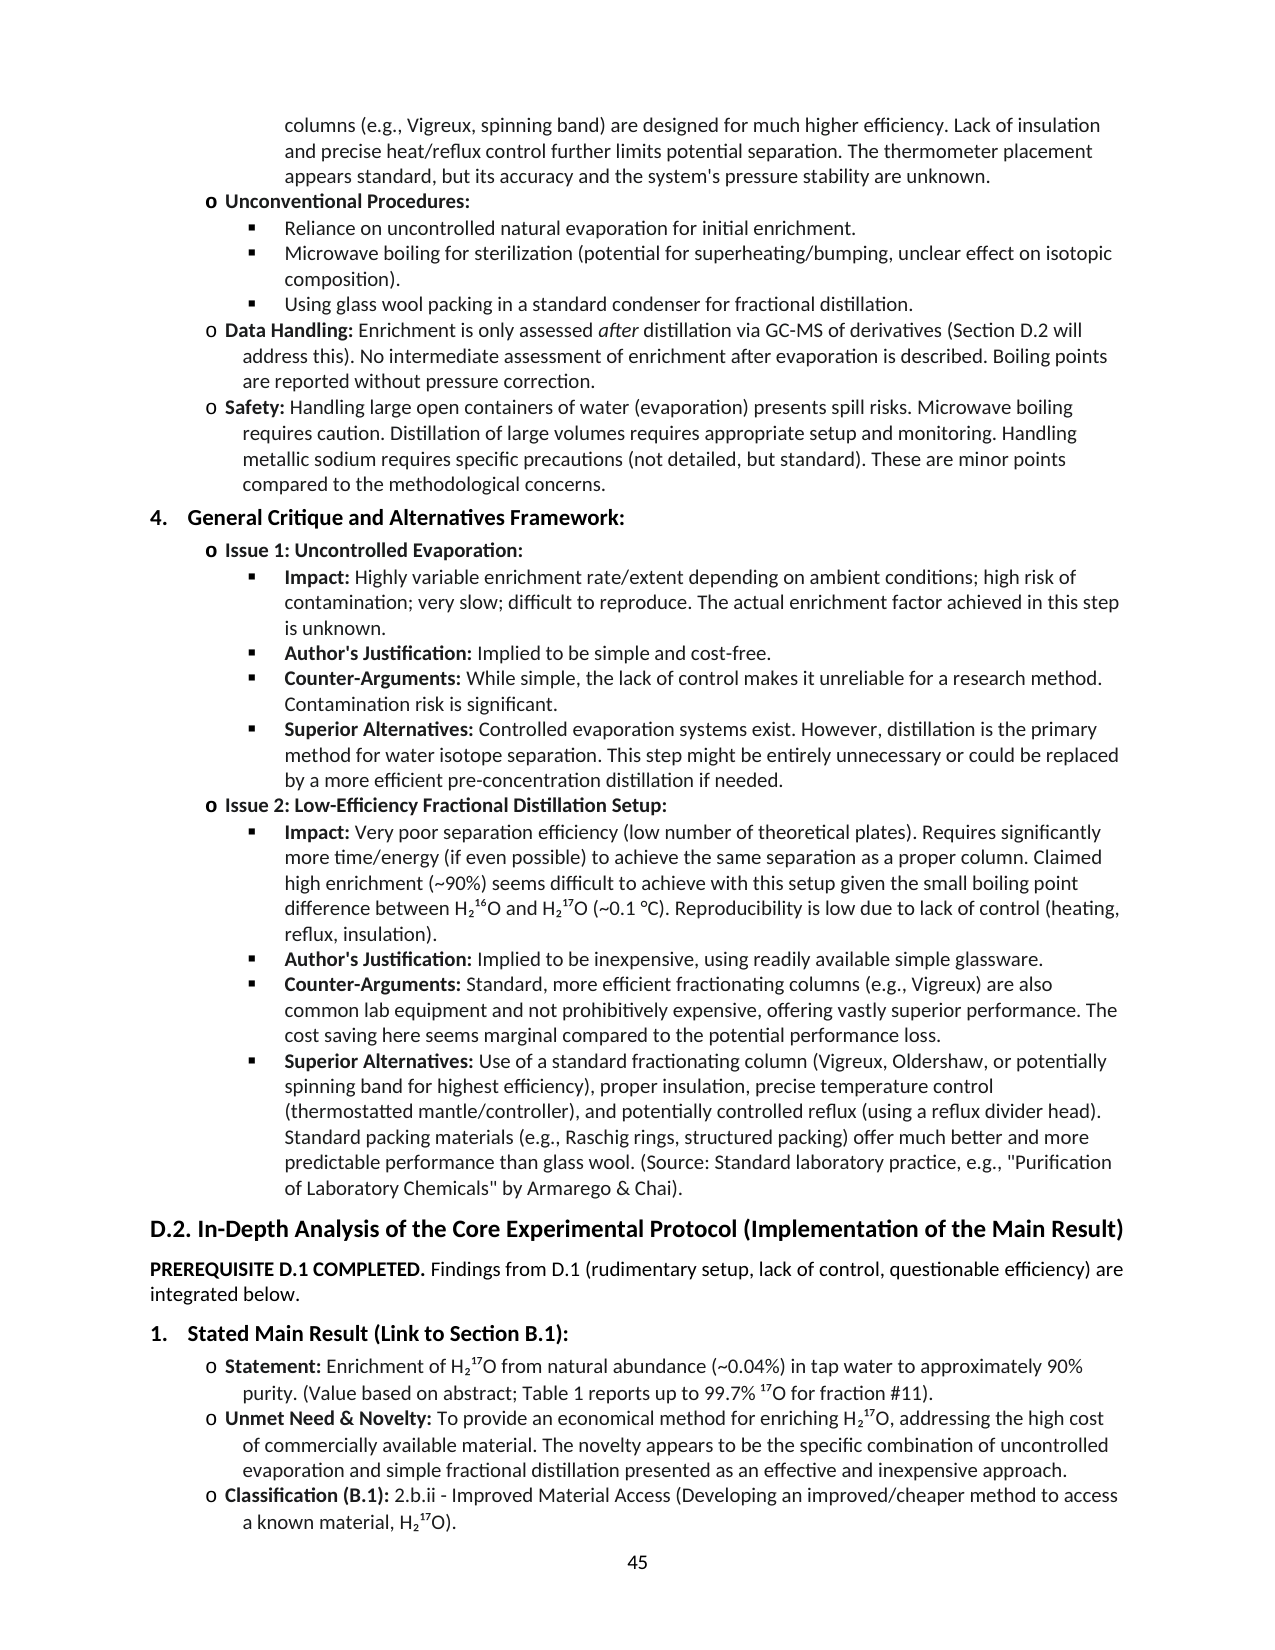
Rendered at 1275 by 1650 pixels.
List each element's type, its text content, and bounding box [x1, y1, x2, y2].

list Unconventional Procedures: [205, 189, 1125, 215]
list Using glass wool packing in a standard condenser for fractional distillation. [247, 291, 1125, 317]
list Author's Justification: Implied to be inexpensive, using readily available simple glassware. [247, 946, 1125, 972]
subtitle General Critique and Alternatives Framework: [150, 503, 1125, 531]
list Reliance on uncontrolled natural evaporation for initial enrichment. [247, 215, 1125, 241]
list Unmet Need & Novelty: To provide an economical method for enriching H₂¹⁷O, addressing the high cost of commercially available material. The novelty appears to be the specific combination of uncontrolled evaporation and simple fractional distillation presented as an effective and inexpensive approach. [205, 1405, 1125, 1483]
list Counter-Arguments: Standard, more efficient fractionating columns (e.g., Vigreux) are also common lab equipment and not prohibitively expensive, offering vastly superior performance. The cost saving here seems marginal compared to the potential performance loss. [247, 972, 1125, 1048]
list Data Handling: Enrichment is only assessed after distillation via GC-MS of derivatives (Section D.2 will address this). No intermediate assessment of enrichment after evaporation is described. Boiling points are reported without pressure correction. [205, 317, 1125, 394]
list columns (e.g., Vigreux, spinning band) are designed for much higher efficiency. Lack of insulation and precise heat/reflux control further limits potential separation. The thermometer placement appears standard, but its accuracy and the system's pressure stability are unknown. [247, 112, 1125, 189]
list Issue 2: Low-Efficiency Fractional Distillation Setup: [205, 793, 1125, 819]
text PREREQUISITE D.1 COMPLETED. Findings from D.1 (rudimentary setup, lack of control, questionable efficiency) are integrated below. [150, 1256, 1125, 1307]
list Issue 1: Uncontrolled Evaporation: [205, 537, 1125, 564]
list Safety: Handling large open containers of water (evaporation) presents spill risks. Microwave boiling requires caution. Distillation of large volumes requires appropriate setup and monitoring. Handling metallic sodium requires specific precautions (not detailed, but standard). These are minor points compared to the methodological concerns. [205, 394, 1125, 497]
list Impact: Very poor separation efficiency (low number of theoretical plates). Requires significantly more time/energy (if even possible) to achieve the same separation as a proper column. Claimed high enrichment (~90%) seems difficult to achieve with this setup given the small boiling point difference between H₂¹⁶O and H₂¹⁷O (~0.1 °C). Reproducibility is low due to lack of control (heating, reflux, insulation). [247, 819, 1125, 946]
subtitle Stated Main Result (Link to Section B.1): [150, 1319, 1125, 1347]
list Superior Alternatives: Controlled evaporation systems exist. However, distillation is the primary method for water isotope separation. This step might be entirely unnecessary or could be replaced by a more efficient pre-concentration distillation if needed. [247, 716, 1125, 793]
list Classification (B.1): 2.b.ii - Improved Material Access (Developing an improved/cheaper method to access a known material, H₂¹⁷O). [205, 1483, 1125, 1534]
list Superior Alternatives: Use of a standard fractionating column (Vigreux, Oldershaw, or potentially spinning band for highest efficiency), proper insulation, precise temperature control (thermostatted mantle/controller), and potentially controlled reflux (using a reflux divider head). Standard packing materials (e.g., Raschig rings, structured packing) offer much better and more predictable performance than glass wool. (Source: Standard laboratory practice, e.g., "Purification of Laboratory Chemicals" by Armarego & Chai). [247, 1048, 1125, 1200]
list Author's Justification: Implied to be simple and cost-free. [247, 640, 1125, 666]
list Statement: Enrichment of H₂¹⁷O from natural abundance (~0.04%) in tap water to approximately 90% purity. (Value based on abstract; Table 1 reports up to 99.7% ¹⁷O for fraction #11). [205, 1353, 1125, 1405]
subtitle D.2. In-Depth Analysis of the Core Experimental Protocol (Implementation of the Main Result) [150, 1213, 1125, 1243]
list Impact: Highly variable enrichment rate/extent depending on ambient conditions; high risk of contamination; very slow; difficult to reproduce. The actual enrichment factor achieved in this step is unknown. [247, 564, 1125, 640]
list Microwave boiling for sterilization (potential for superheating/bumping, unclear effect on isotopic composition). [247, 241, 1125, 291]
list Counter-Arguments: While simple, the lack of control makes it unreliable for a research method. Contamination risk is significant. [247, 666, 1125, 716]
